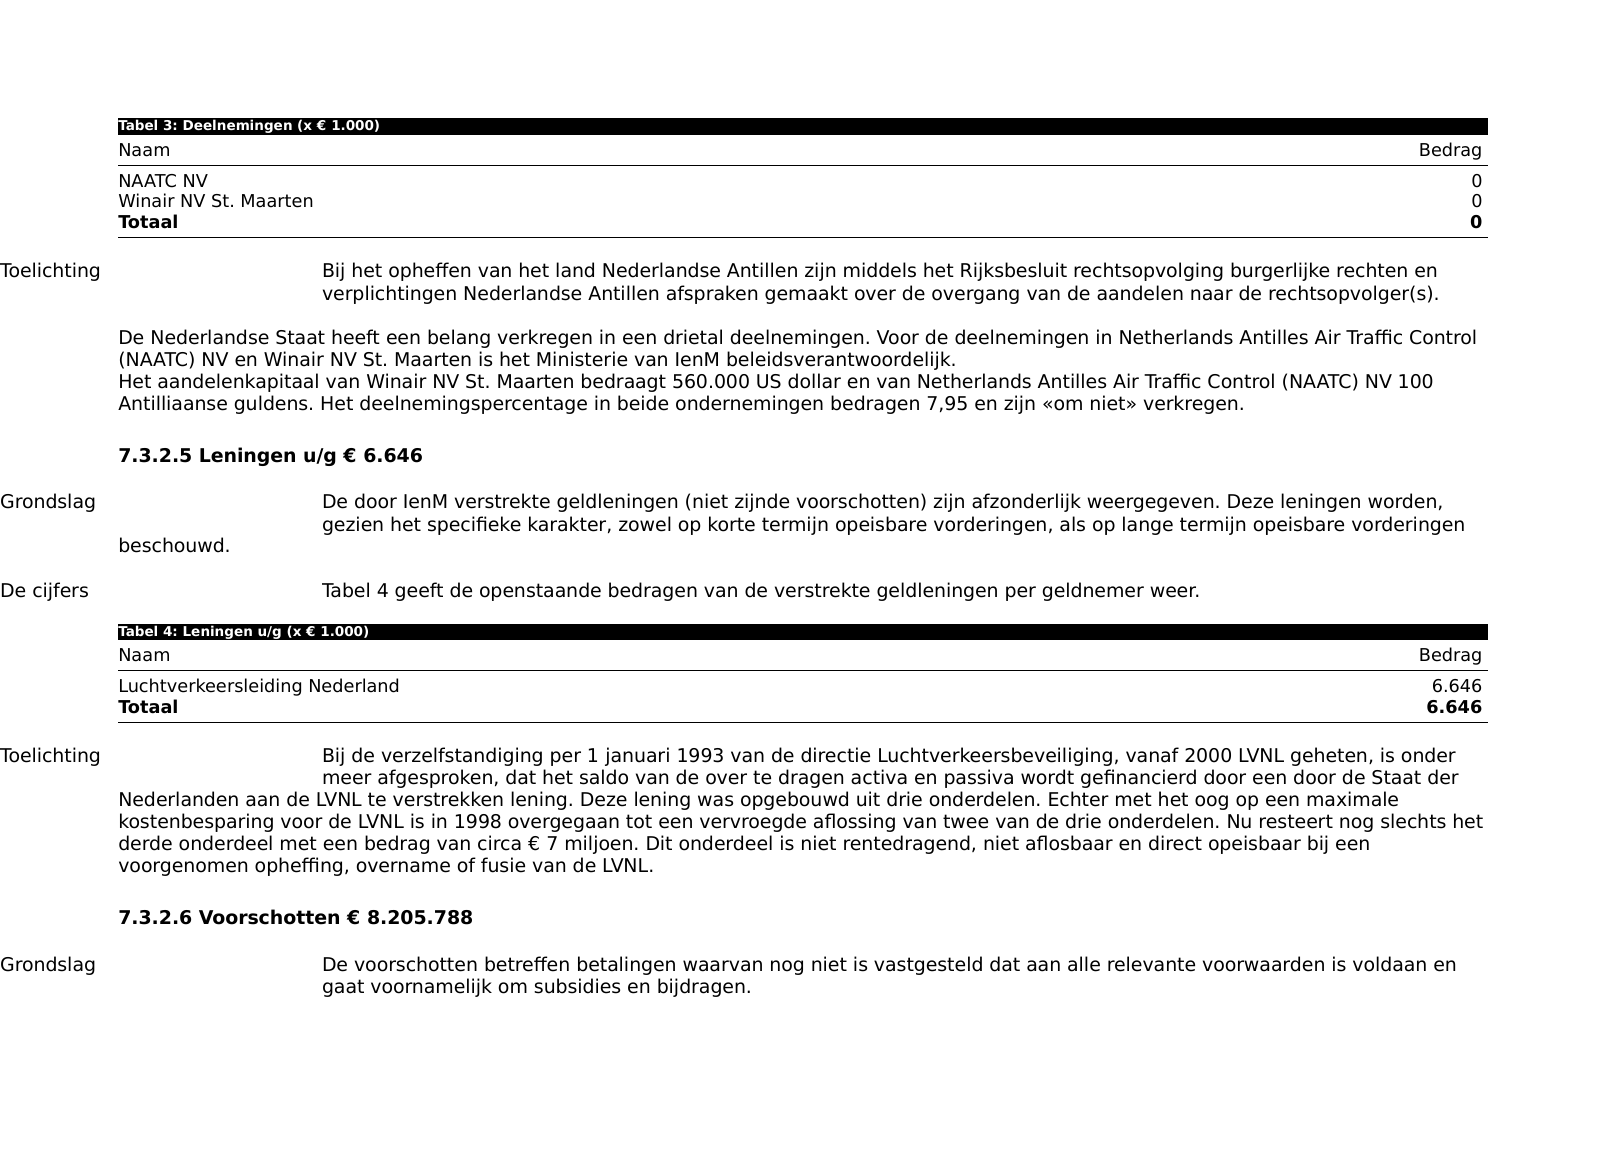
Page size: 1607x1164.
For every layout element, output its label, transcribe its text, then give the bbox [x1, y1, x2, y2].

table_cell Bedrag [1245, 640, 1488, 670]
subtitle 7.3.2.6 Voorschotten € 8.205.788 [118, 907, 1488, 929]
text Het aandelenkapitaal van Winair NV St. Maarten bedraagt 560.000 US dollar en van Netherlands Antilles Air Traffic Control (NAATC) NV 100 Antilliaanse guldens. Het deelnemingspercentage in beide ondernemingen bedragen 7,95 en zijn «om niet» verkregen. [118, 371, 1488, 414]
text Bij het opheffen van het land Nederlandse Antillen zijn middels het Rijksbesluit rechtsopvolging burgerlijke rechten en verplichtingen Nederlandse Antillen afspraken gemaakt over de overgang van de aandelen naar de rechtsopvolger(s). [0, 260, 1488, 304]
text Bij de verzelfstandiging per 1 januari 1993 van de directie Luchtverkeersbeveiliging, vanaf 2000 LVNL geheten, is onder meer afgesproken, dat het saldo van de over te dragen activa en passiva wordt gefinancierd door een door de Staat der Nederlanden aan de LVNL te verstrekken lening. Deze lening was opgebouwd uit drie onderdelen. Echter met het oog op een maximale kostenbesparing voor de LVNL is in 1998 overgegaan tot een vervroegde aflossing van twee van de drie onderdelen. Nu resteert nog slechts het derde onderdeel met een bedrag van circa € 7 miljoen. Dit onderdeel is niet rentedragend, niet aflosbaar en direct opeisbaar bij een voorgenomen opheffing, overname of fusie van de LVNL. [0, 745, 1488, 877]
table_cell Totaal [118, 697, 1244, 722]
table_cell 6.646 [1245, 671, 1488, 697]
table_cell Winair NV St. Maarten [118, 191, 1244, 212]
table_cell 0 [1245, 191, 1488, 212]
table_cell Bedrag [1245, 135, 1488, 165]
text Tabel 4 geeft de openstaande bedragen van de verstrekte geldleningen per geldnemer weer. [0, 579, 1488, 609]
table_cell 0 [1245, 166, 1488, 191]
table_header Tabel 4: Leningen u/g (x € 1.000) [118, 624, 1488, 639]
text De cijfers [0, 579, 322, 602]
text De voorschotten betreffen betalingen waarvan nog niet is vastgesteld dat aan alle relevante voorwaarden is voldaan en gaat voornamelijk om subsidies en bijdragen. [0, 954, 1488, 998]
text Grondslag [0, 954, 322, 976]
text Grondslag [0, 491, 322, 513]
table_header Tabel 3: Deelnemingen (x € 1.000) [118, 118, 1488, 134]
table_cell Naam [118, 640, 1244, 670]
subtitle 7.3.2.5 Leningen u/g € 6.646 [118, 444, 1488, 466]
table_cell Totaal [118, 212, 1244, 237]
text De Nederlandse Staat heeft een belang verkregen in een drietal deelnemingen. Voor de deelnemingen in Netherlands Antilles Air Traffic Control (NAATC) NV en Winair NV St. Maarten is het Ministerie van IenM beleidsverantwoordelijk. [118, 327, 1488, 371]
text Toelichting [0, 260, 322, 282]
table_cell NAATC NV [118, 166, 1244, 191]
text De door IenM verstrekte geldleningen (niet zijnde voorschotten) zijn afzonderlijk weergegeven. Deze leningen worden, gezien het specifieke karakter, zowel op korte termijn opeisbare vorderingen, als op lange termijn opeisbare vorderingen beschouwd. [0, 491, 1488, 557]
text Toelichting [0, 745, 322, 767]
table_cell Luchtverkeersleiding Nederland [118, 671, 1244, 697]
table_cell Naam [118, 135, 1244, 165]
table_cell 6.646 [1245, 697, 1488, 722]
table_cell 0 [1245, 212, 1488, 237]
